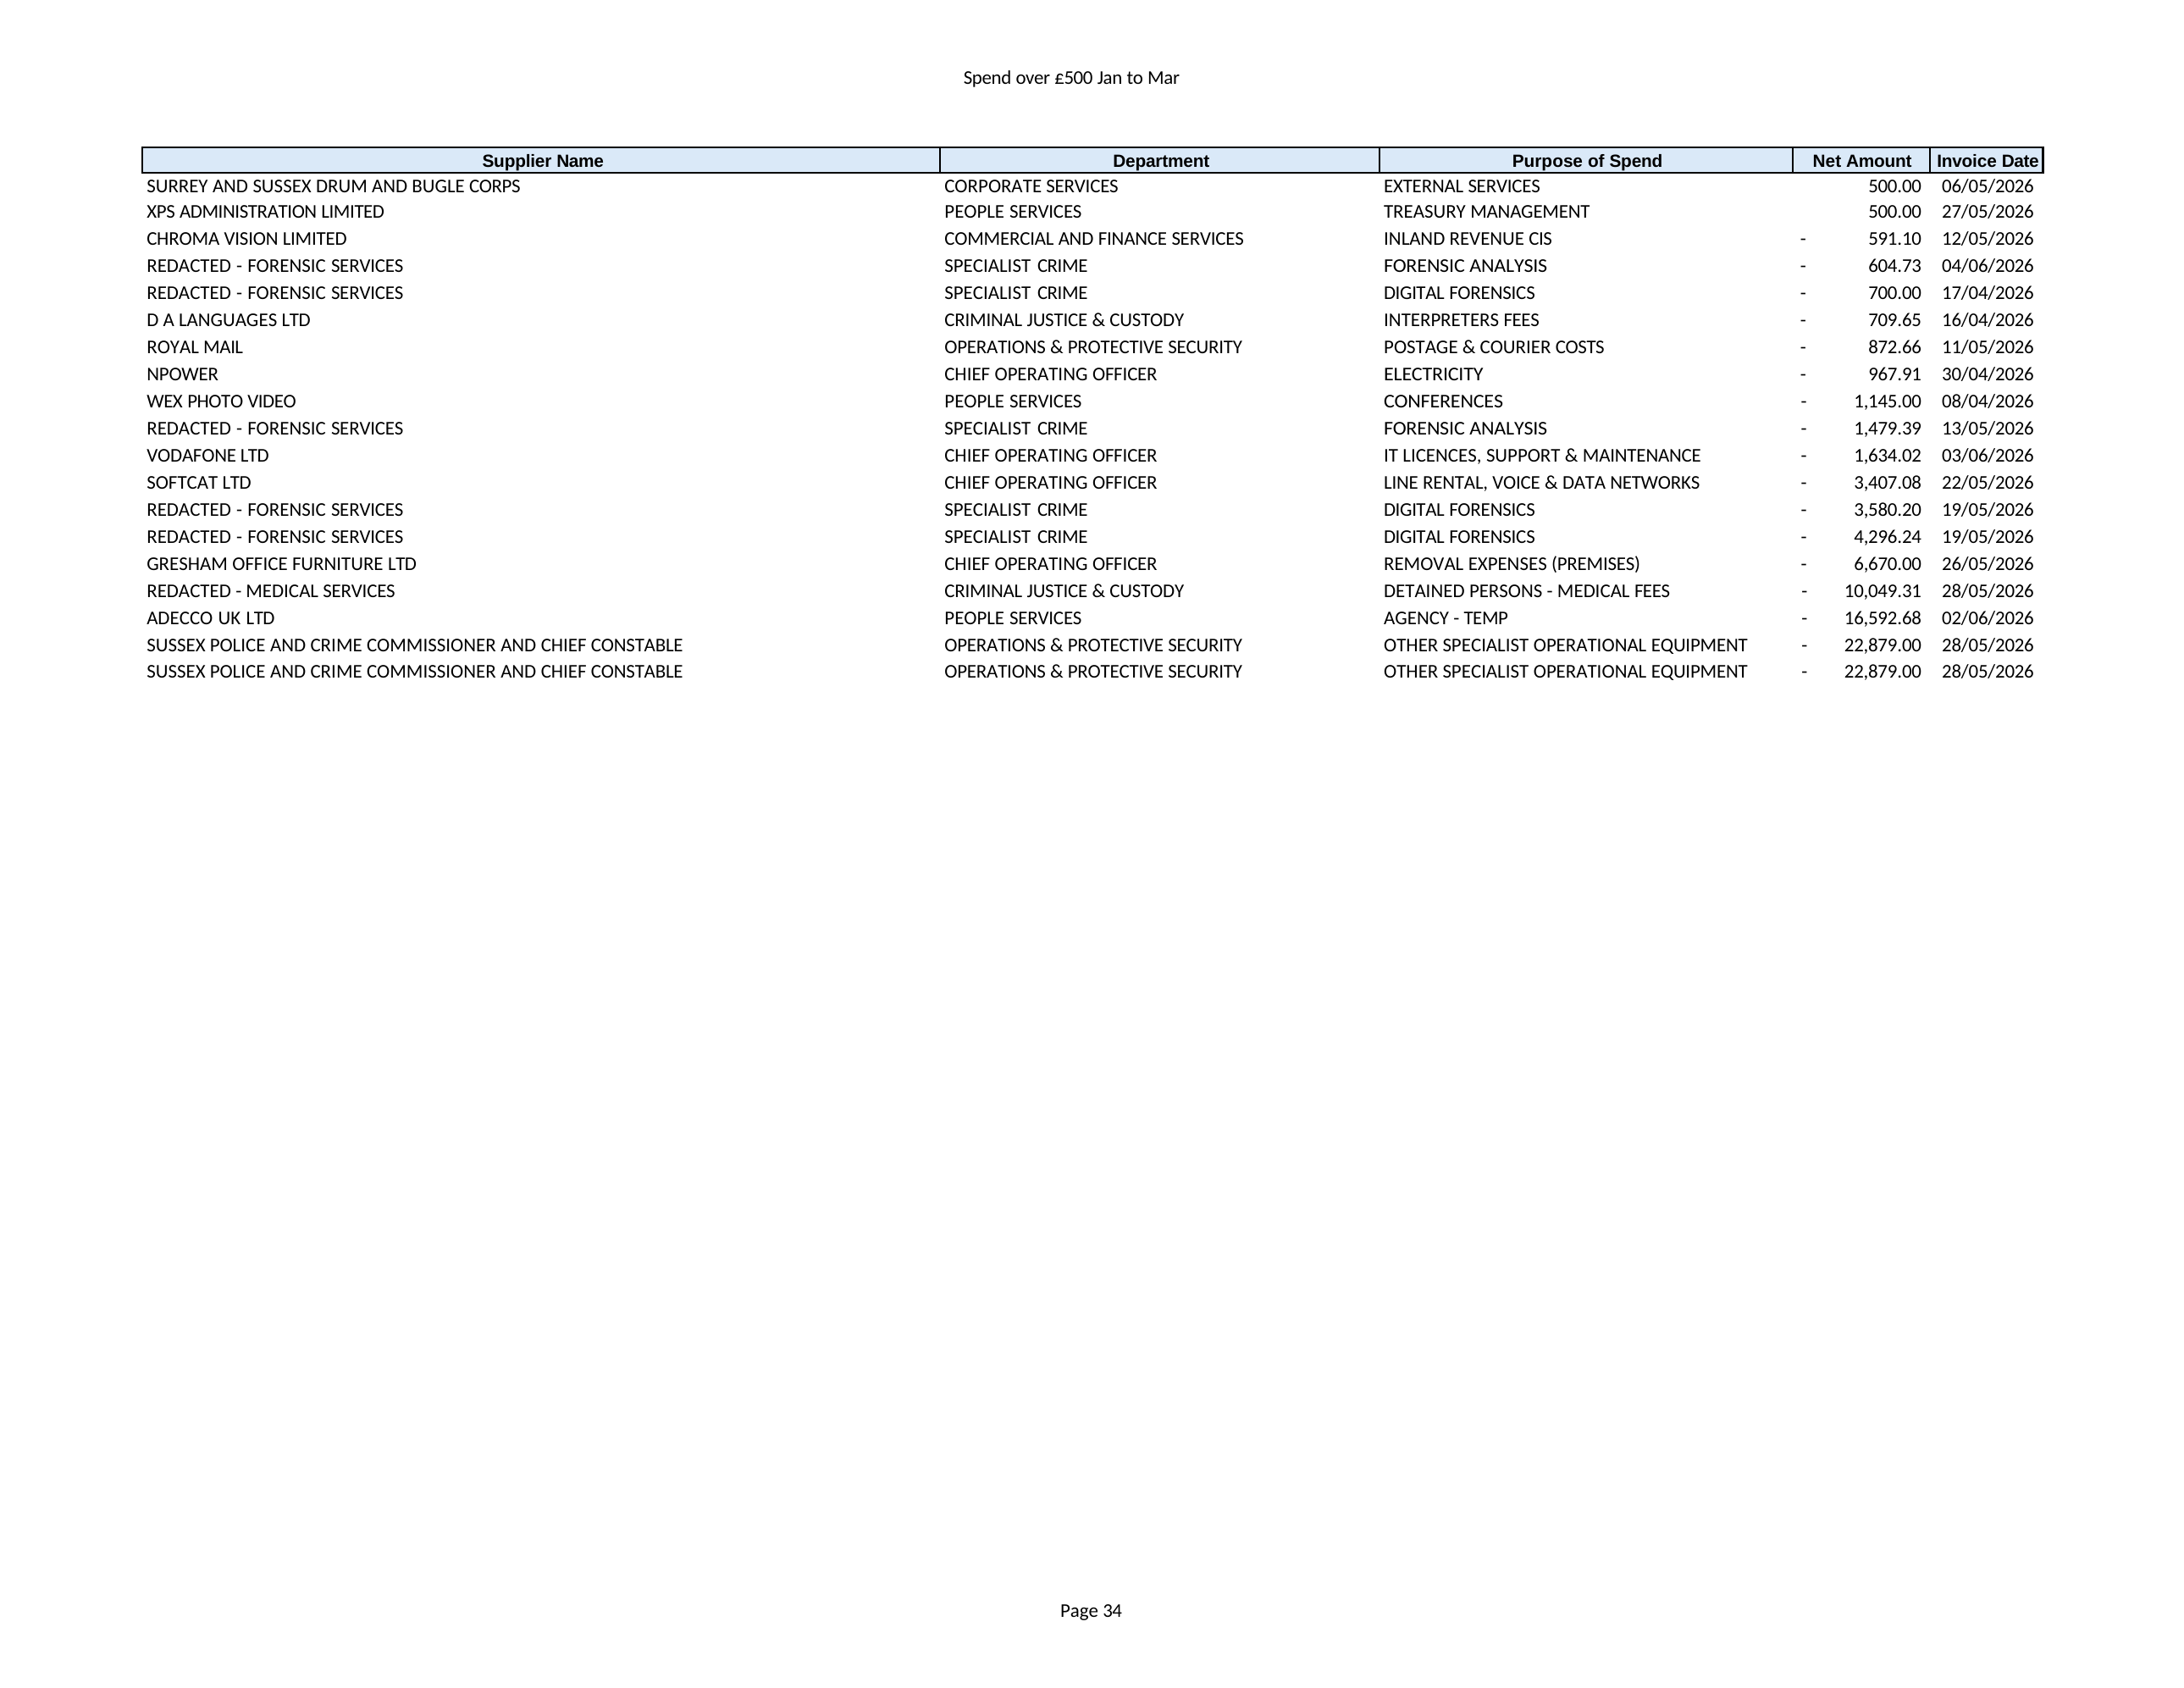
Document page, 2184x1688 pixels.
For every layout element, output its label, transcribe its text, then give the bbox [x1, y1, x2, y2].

table_cell GRESHAM OFFICE FURNITURE LTD [142, 551, 940, 577]
table_cell POSTAGE & COURIER COSTS [1380, 334, 1793, 361]
table_cell 30/04/2026 [1930, 361, 2043, 388]
table_cell 26/05/2026 [1930, 551, 2043, 577]
table_header Supplier Name [143, 148, 939, 172]
table_cell 22/05/2026 [1930, 469, 2043, 496]
table_cell - 3,407.08 [1793, 469, 1930, 496]
table_cell FORENSIC ANALYSIS [1380, 415, 1793, 442]
table_cell 19/05/2026 [1930, 496, 2043, 523]
table_cell - 4,296.24 [1793, 523, 1930, 550]
table_cell DIGITAL FORENSICS [1380, 279, 1793, 307]
table_cell - 1,145.00 [1793, 388, 1930, 414]
table_cell EXTERNAL SERVICES [1380, 174, 1793, 198]
table_cell DIGITAL FORENSICS [1380, 523, 1793, 550]
table_cell - 872.66 [1793, 334, 1930, 361]
table_header Invoice Date [1931, 148, 2042, 172]
table_cell SUSSEX POLICE AND CRIME COMMISSIONER AND CHIEF CONSTABLE [142, 631, 940, 658]
table_cell CHIEF OPERATING OFFICER [940, 442, 1380, 468]
table_cell 06/05/2026 [1930, 174, 2043, 198]
table_cell OPERATIONS & PROTECTIVE SECURITY [940, 334, 1380, 361]
table_cell OTHER SPECIALIST OPERATIONAL EQUIPMENT [1380, 631, 1793, 658]
table_cell - 22,879.00 [1793, 659, 1930, 684]
table_header Net Amount [1794, 148, 1929, 172]
table_cell CHROMA VISION LIMITED [142, 225, 940, 252]
table_cell PEOPLE SERVICES [940, 198, 1380, 225]
table_cell LINE RENTAL, VOICE & DATA NETWORKS [1380, 469, 1793, 496]
table_cell FORENSIC ANALYSIS [1380, 252, 1793, 279]
table_cell - 6,670.00 [1793, 551, 1930, 577]
table_cell REDACTED - MEDICAL SERVICES [142, 577, 940, 604]
table_cell ELECTRICITY [1380, 361, 1793, 388]
table_cell 16/04/2026 [1930, 307, 2043, 334]
table_cell CHIEF OPERATING OFFICER [940, 361, 1380, 388]
table_cell INTERPRETERS FEES [1380, 307, 1793, 334]
table_cell DETAINED PERSONS - MEDICAL FEES [1380, 577, 1793, 604]
table_cell REDACTED - FORENSIC SERVICES [142, 415, 940, 442]
table_cell CRIMINAL JUSTICE & CUSTODY [940, 307, 1380, 334]
table_cell SPECIALIST CRIME [940, 523, 1380, 550]
table_cell WEX PHOTO VIDEO [142, 388, 940, 414]
table_cell CONFERENCES [1380, 388, 1793, 414]
table_cell PEOPLE SERVICES [940, 605, 1380, 631]
table_cell - 604.73 [1793, 252, 1930, 279]
table_cell AGENCY - TEMP [1380, 605, 1793, 631]
table_cell CHIEF OPERATING OFFICER [940, 469, 1380, 496]
table_cell SPECIALIST CRIME [940, 252, 1380, 279]
table_cell - 1,479.39 [1793, 415, 1930, 442]
table_cell SURREY AND SUSSEX DRUM AND BUGLE CORPS [142, 174, 940, 198]
table_cell OTHER SPECIALIST OPERATIONAL EQUIPMENT [1380, 659, 1793, 684]
table_cell - 967.91 [1793, 361, 1930, 388]
table_cell - 10,049.31 [1793, 577, 1930, 604]
table_cell 17/04/2026 [1930, 279, 2043, 307]
table_cell REDACTED - FORENSIC SERVICES [142, 523, 940, 550]
table_cell INLAND REVENUE CIS [1380, 225, 1793, 252]
table_cell REDACTED - FORENSIC SERVICES [142, 252, 940, 279]
table_cell CORPORATE SERVICES [940, 174, 1380, 198]
table_cell 19/05/2026 [1930, 523, 2043, 550]
table_cell - 1,634.02 [1793, 442, 1930, 468]
table_cell - 22,879.00 [1793, 631, 1930, 658]
table_cell NPOWER [142, 361, 940, 388]
table_cell OPERATIONS & PROTECTIVE SECURITY [940, 631, 1380, 658]
table_cell 500.00 [1793, 198, 1930, 225]
table_cell 11/05/2026 [1930, 334, 2043, 361]
table_cell COMMERCIAL AND FINANCE SERVICES [940, 225, 1380, 252]
table_cell 12/05/2026 [1930, 225, 2043, 252]
table_cell 13/05/2026 [1930, 415, 2043, 442]
table_cell SPECIALIST CRIME [940, 415, 1380, 442]
table_header Department [941, 148, 1379, 172]
table_cell 500.00 [1793, 174, 1930, 198]
table_cell 08/04/2026 [1930, 388, 2043, 414]
table_cell 02/06/2026 [1930, 605, 2043, 631]
table_cell - 3,580.20 [1793, 496, 1930, 523]
table_cell SPECIALIST CRIME [940, 279, 1380, 307]
table_cell 28/05/2026 [1930, 659, 2043, 684]
table_cell TREASURY MANAGEMENT [1380, 198, 1793, 225]
table_cell 28/05/2026 [1930, 577, 2043, 604]
table_cell OPERATIONS & PROTECTIVE SECURITY [940, 659, 1380, 684]
table_cell DIGITAL FORENSICS [1380, 496, 1793, 523]
table_header Purpose of Spend [1380, 148, 1792, 172]
table_cell REDACTED - FORENSIC SERVICES [142, 279, 940, 307]
table_cell - 16,592.68 [1793, 605, 1930, 631]
table_cell - 700.00 [1793, 279, 1930, 307]
table_cell VODAFONE LTD [142, 442, 940, 468]
table_cell - 709.65 [1793, 307, 1930, 334]
table_cell 04/06/2026 [1930, 252, 2043, 279]
table_cell CHIEF OPERATING OFFICER [940, 551, 1380, 577]
table_cell XPS ADMINISTRATION LIMITED [142, 198, 940, 225]
table_cell REMOVAL EXPENSES (PREMISES) [1380, 551, 1793, 577]
table_cell 28/05/2026 [1930, 631, 2043, 658]
table_cell SUSSEX POLICE AND CRIME COMMISSIONER AND CHIEF CONSTABLE [142, 659, 940, 684]
table_cell 03/06/2026 [1930, 442, 2043, 468]
table_cell PEOPLE SERVICES [940, 388, 1380, 414]
table_cell SOFTCAT LTD [142, 469, 940, 496]
table_cell IT LICENCES, SUPPORT & MAINTENANCE [1380, 442, 1793, 468]
table_cell - 591.10 [1793, 225, 1930, 252]
table_cell REDACTED - FORENSIC SERVICES [142, 496, 940, 523]
table_cell 27/05/2026 [1930, 198, 2043, 225]
table_cell ADECCO UK LTD [142, 605, 940, 631]
table_cell SPECIALIST CRIME [940, 496, 1380, 523]
table_cell D A LANGUAGES LTD [142, 307, 940, 334]
table_cell ROYAL MAIL [142, 334, 940, 361]
table_cell CRIMINAL JUSTICE & CUSTODY [940, 577, 1380, 604]
